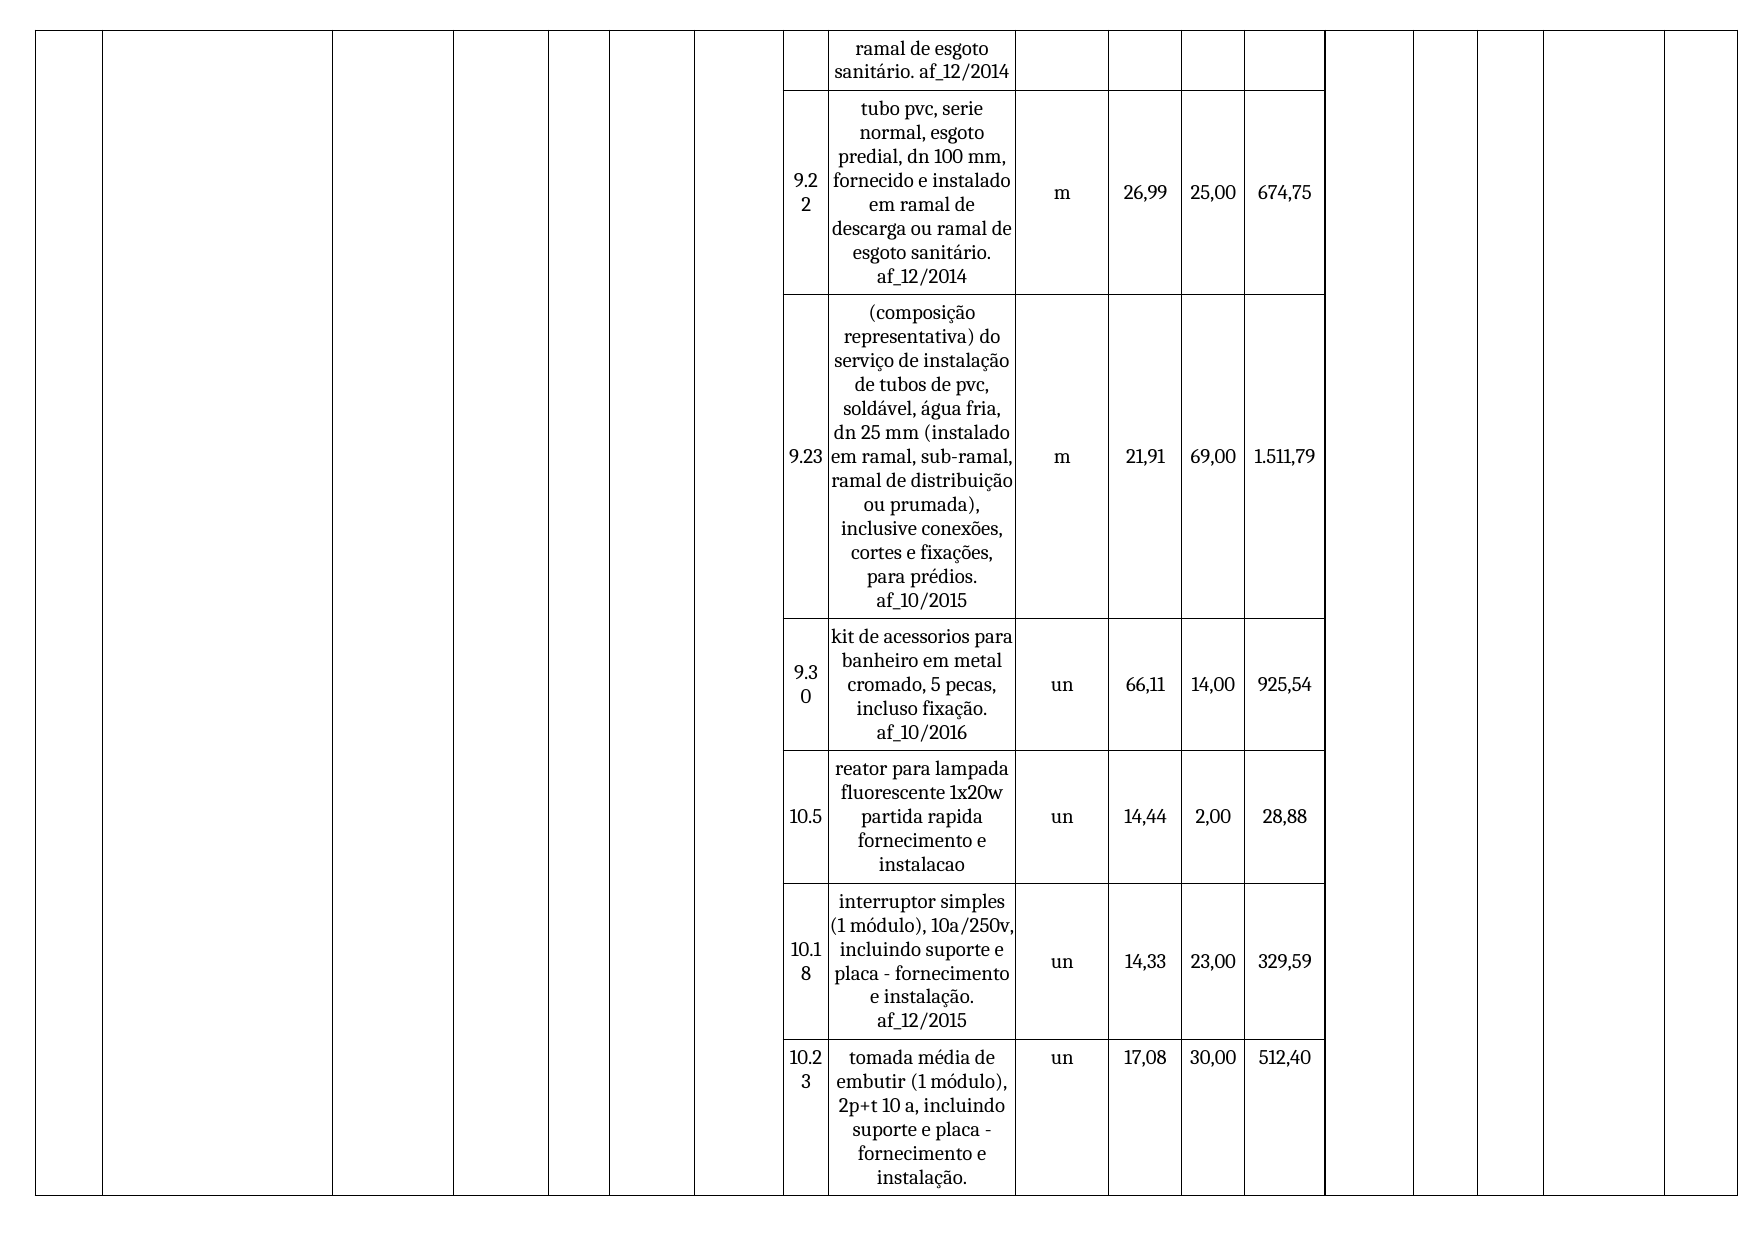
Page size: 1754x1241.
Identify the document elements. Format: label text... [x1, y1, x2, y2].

table_cell [103, 31, 332, 1195]
table_cell 10.18 [784, 884, 828, 1039]
table_cell kit de acessorios para banheiro em metal cromado, 5 pecas, incluso fixação. af_10/2016 [829, 619, 1015, 750]
table_cell [333, 31, 453, 1195]
table_cell 14,00 [1182, 619, 1244, 750]
table_cell 512,40 [1245, 1040, 1324, 1195]
table_cell tomada média de embutir (1 módulo), 2p+t 10 a, incluindo suporte e placa - fornecimento e instalação. [829, 1040, 1015, 1195]
table_cell m [1016, 295, 1108, 618]
table_cell 25,00 [1182, 91, 1244, 294]
table_cell m [1016, 91, 1108, 294]
table_cell 10.5 [784, 751, 828, 883]
table_cell 2,00 [1182, 751, 1244, 883]
table_cell 30,00 [1182, 1040, 1244, 1195]
table_cell 66,11 [1109, 619, 1181, 750]
table_cell 14,44 [1109, 751, 1181, 883]
table_cell 23,00 [1182, 884, 1244, 1039]
table_cell 10.23 [784, 1040, 828, 1195]
table_cell [36, 31, 102, 1195]
table_cell [784, 31, 828, 90]
table_cell [549, 31, 609, 1195]
table_cell 21,91 [1109, 295, 1181, 618]
table_cell 26,99 [1109, 91, 1181, 294]
table_cell 9.22 [784, 91, 828, 294]
table_cell 674,75 [1245, 91, 1324, 294]
table_cell un [1016, 751, 1108, 883]
table_cell (composição representativa) do serviço de instalação de tubos de pvc, soldável, água fria, dn 25 mm (instalado em ramal, sub-ramal, ramal de distribuição ou prumada), inclusive conexões, cortes e fixações, para prédios. af_10/2015 [829, 295, 1015, 618]
table_cell [1414, 31, 1477, 1195]
table_cell 17,08 [1109, 1040, 1181, 1195]
table_cell [1326, 31, 1413, 1195]
table_cell 14,33 [1109, 884, 1181, 1039]
table_cell 9.30 [784, 619, 828, 750]
table_cell [454, 31, 548, 1195]
table_cell [1016, 31, 1108, 90]
table_cell [1109, 31, 1181, 90]
table_cell tubo pvc, serie normal, esgoto predial, dn 100 mm, fornecido e instalado em ramal de descarga ou ramal de esgoto sanitário. af_12/2014 [829, 91, 1015, 294]
table_cell un [1016, 884, 1108, 1039]
table_cell 69,00 [1182, 295, 1244, 618]
table_cell [695, 31, 783, 1195]
table_cell 329,59 [1245, 884, 1324, 1039]
table_cell [1544, 31, 1664, 1195]
table_cell 28,88 [1245, 751, 1324, 883]
table_cell ramal de esgoto sanitário. af_12/2014 [829, 31, 1015, 90]
table_cell 9.23 [784, 295, 828, 618]
table_cell [1478, 31, 1543, 1195]
table_cell reator para lampada fluorescente 1x20w partida rapida fornecimento e instalacao [829, 751, 1015, 883]
table_cell un [1016, 1040, 1108, 1195]
table_cell 925,54 [1245, 619, 1324, 750]
table_cell [610, 31, 694, 1195]
table_cell interruptor simples (1 módulo), 10a/250v, incluindo suporte e placa - fornecimento e instalação. af_12/2015 [829, 884, 1015, 1039]
table_cell 1.511,79 [1245, 295, 1324, 618]
table_cell [1245, 31, 1324, 90]
table_cell [1182, 31, 1244, 90]
table_cell un [1016, 619, 1108, 750]
table_cell [1665, 31, 1737, 1195]
